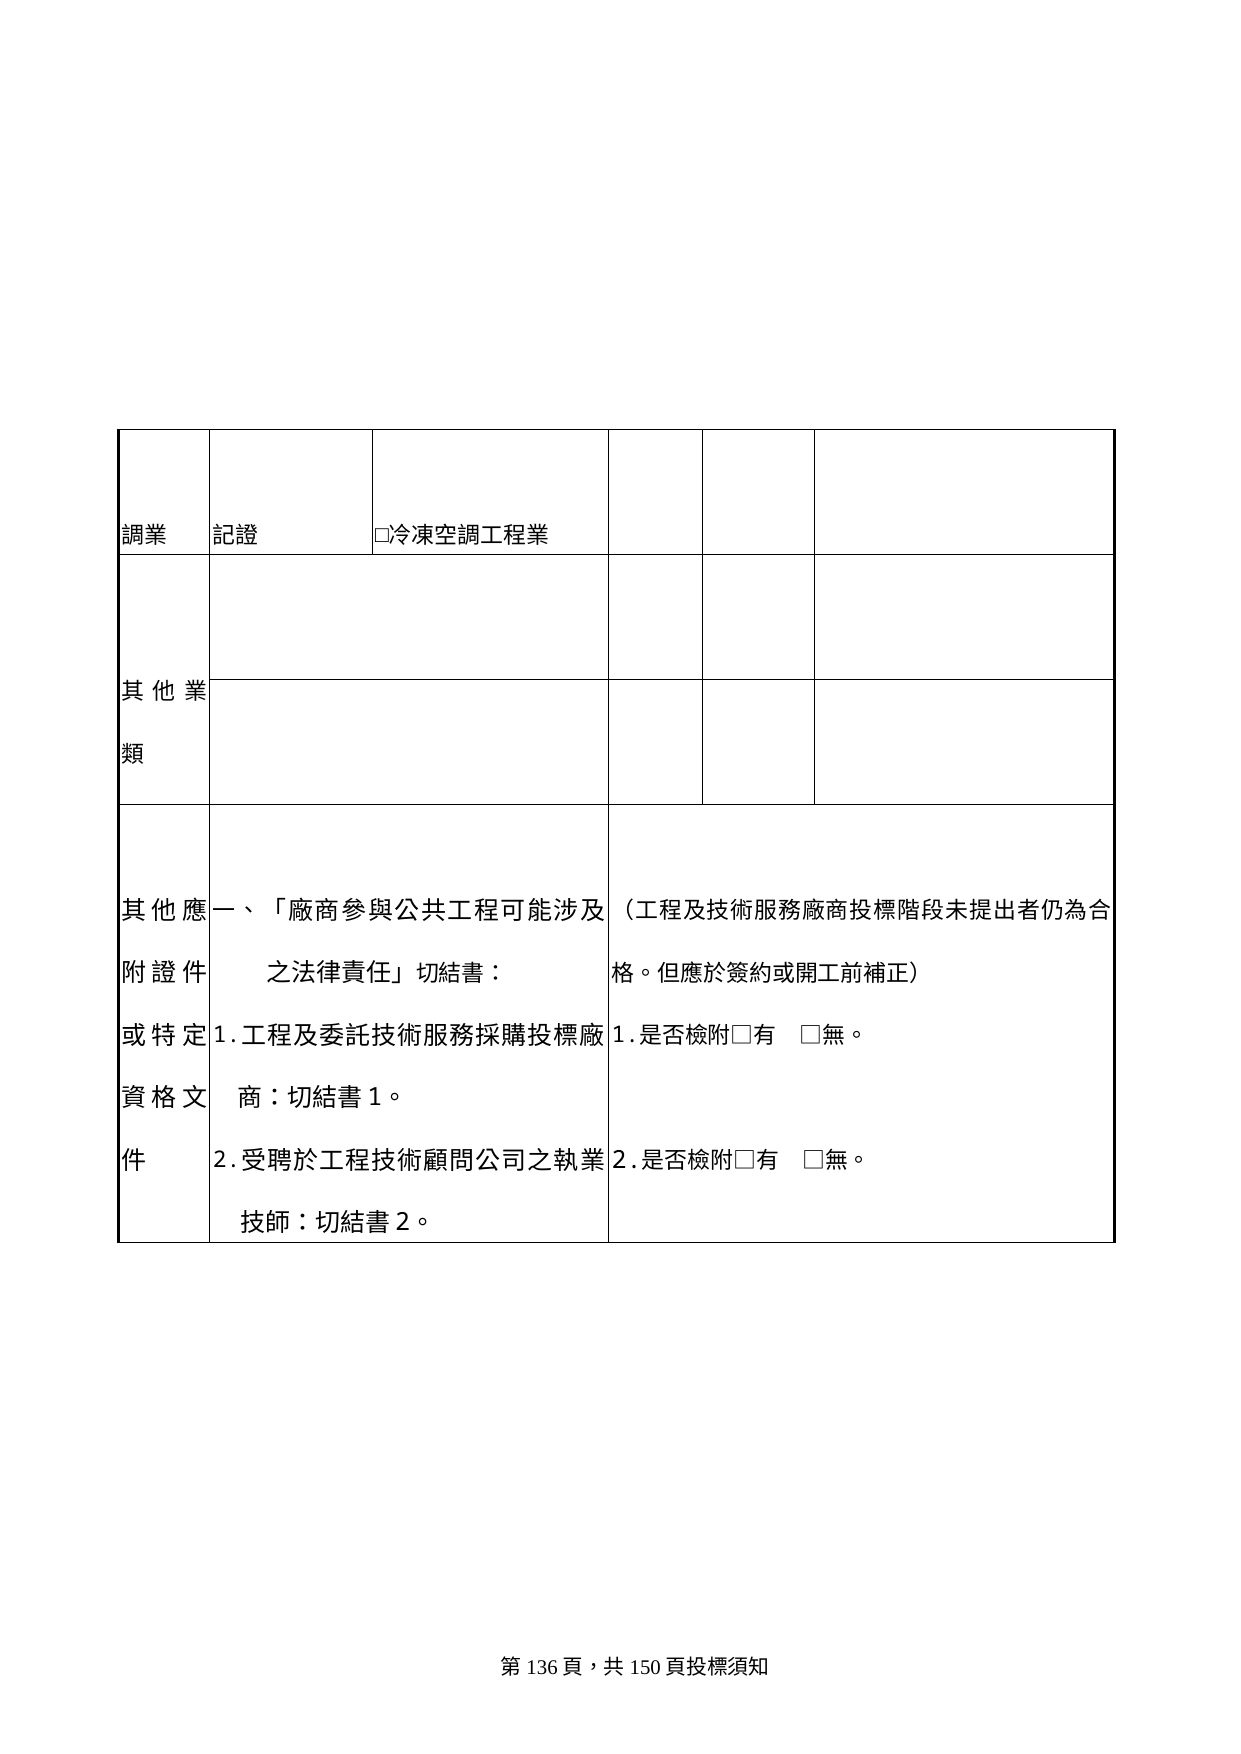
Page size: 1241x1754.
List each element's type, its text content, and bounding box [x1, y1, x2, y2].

table_cell 記證 [210, 430, 372, 554]
table_cell [609, 430, 702, 554]
table_cell [815, 555, 1113, 679]
table_cell [609, 680, 702, 804]
table_cell 一、「廠商參與公共工程可能涉及之法律責任」切結書： 1.工程及委託技術服務採購投標廠商：切結書1。 2.受聘於工程技術顧問公司之執業技師：切結書2。 [210, 805, 608, 1242]
table_cell [210, 555, 608, 679]
table_cell □冷凍空調工程業 [373, 430, 608, 554]
table_cell （工程及技術服務廠商投標階段未提出者仍為合格。但應於簽約或開工前補正） 1.是否檢附□有 □無。 2.是否檢附□有 □無。 [609, 805, 1113, 1242]
table_cell [703, 555, 814, 679]
table_cell [703, 430, 814, 554]
table_cell [815, 430, 1113, 554]
table_cell [609, 555, 702, 679]
table_cell [703, 680, 814, 804]
table_cell 其他應附證件或特定資格文件 [120, 805, 209, 1242]
table_cell 調業 [120, 430, 209, 554]
table_cell 其他業類 [120, 555, 209, 804]
table_cell [210, 680, 608, 804]
table_cell [815, 680, 1113, 804]
